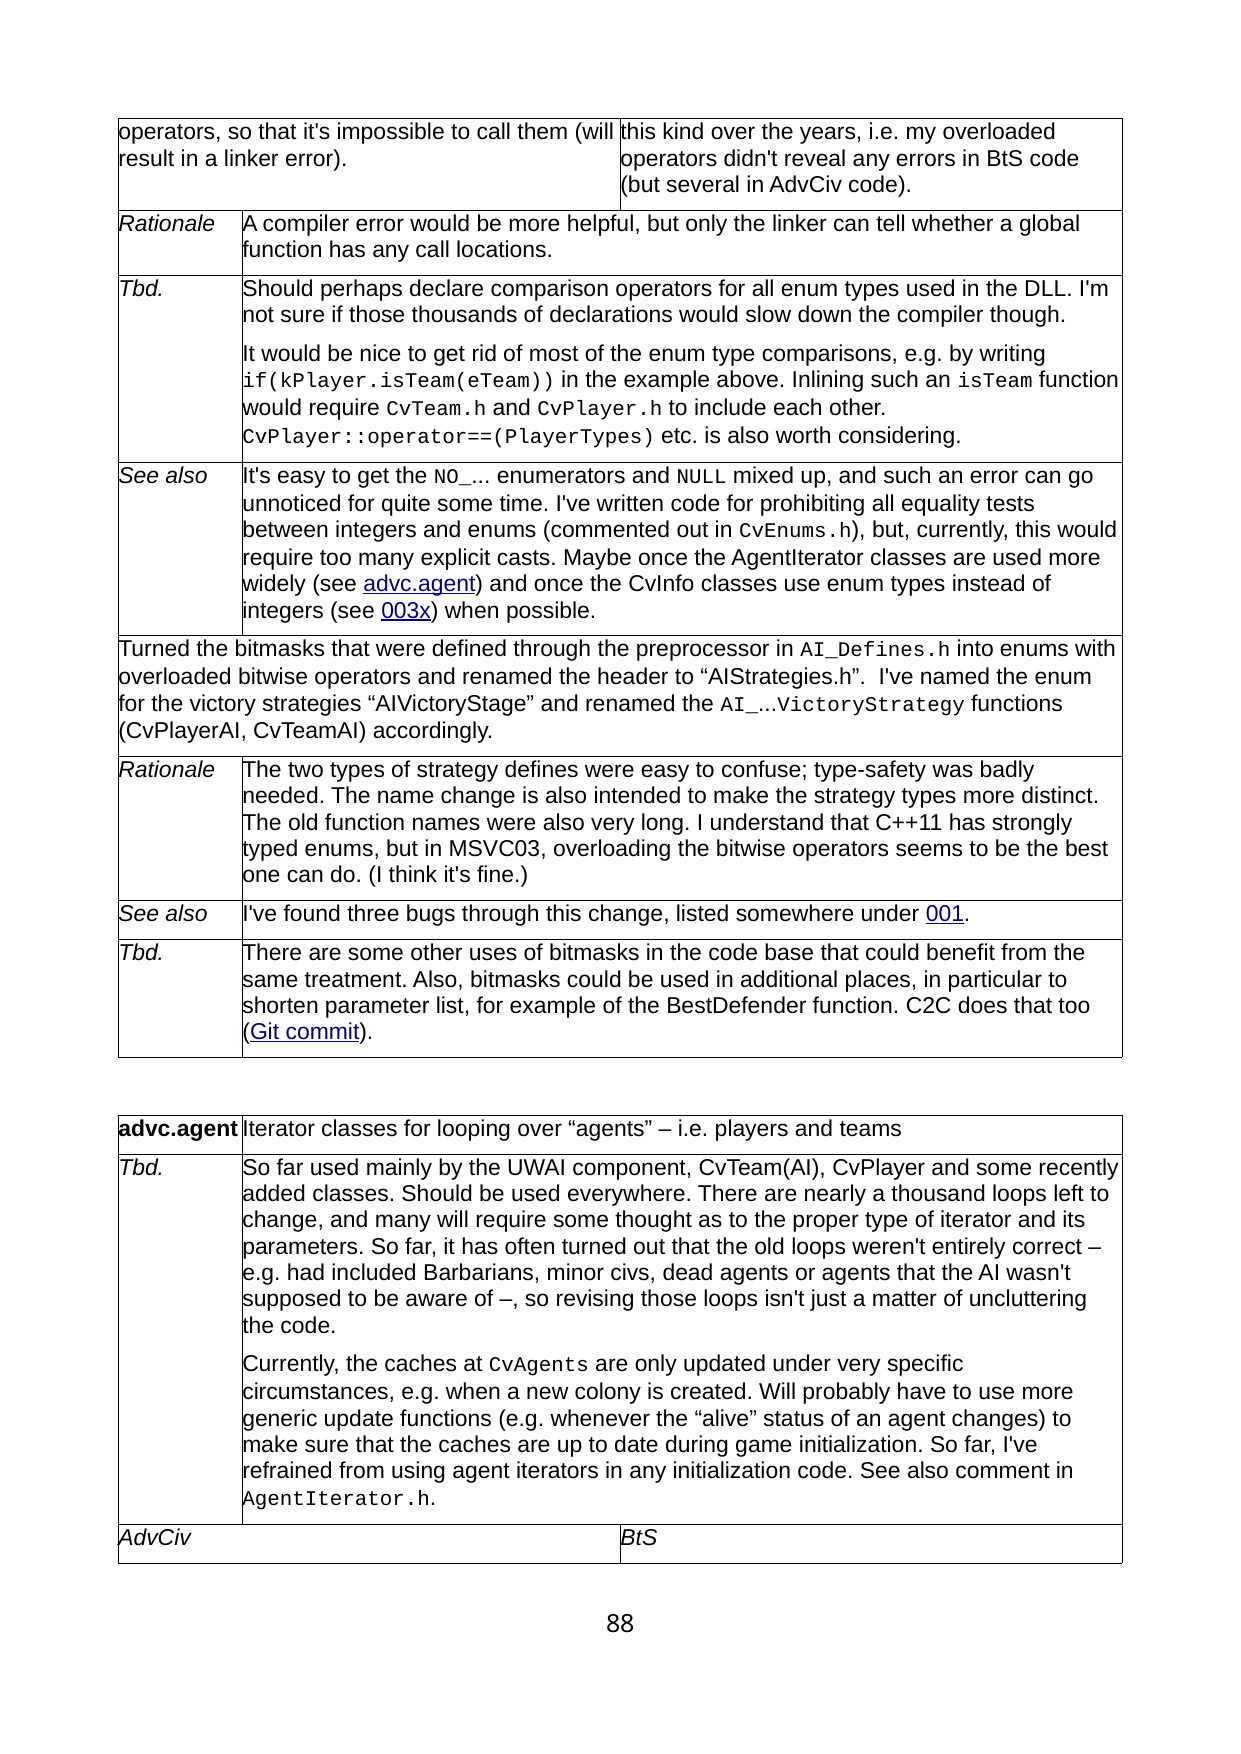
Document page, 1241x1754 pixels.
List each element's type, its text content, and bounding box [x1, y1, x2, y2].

table_cell operators, so that it's impossible to call them (will result in a linker error). [119, 119, 620, 210]
table_cell Rationale [119, 211, 242, 275]
table_cell It's easy to get the NO_... enumerators and NULL mixed up, and such an error can go unnoticed for quite some time. I've written code for prohibiting all equality tests between integers and enums (commented out in CvEnums.h), but, currently, this would require too many explicit casts. Maybe once the AgentIterator classes are used more widely (see advc.agent) and once the CvInfo classes use enum types instead of integers (see 003x) when possible. [243, 463, 1122, 635]
table_cell So far used mainly by the UWAI component, CvTeam(AI), CvPlayer and some recently added classes. Should be used everywhere. There are nearly a thousand loops left to change, and many will require some thought as to the proper type of iterator and its parameters. So far, it has often turned out that the old loops weren't entirely correct – e.g. had included Barbarians, minor civs, dead agents or agents that the AI wasn't supposed to be aware of –, so revising those loops isn't just a matter of uncluttering the code. Currently, the caches at CvAgents are only updated under very specific circumstances, e.g. when a new colony is created. Will probably have to use more generic update functions (e.g. whenever the “alive” status of an agent changes) to make sure that the caches are up to date during game initialization. So far, I've refrained from using agent iterators in any initialization code. See also comment in AgentIterator.h. [243, 1155, 1122, 1524]
table_cell There are some other uses of bitmasks in the code base that could benefit from the same treatment. Also, bitmasks could be used in additional places, in particular to shorten parameter list, for example of the BestDefender function. C2C does that too (Git commit). [243, 940, 1122, 1057]
table_header Iterator classes for looping over “agents” – i.e. players and teams [243, 1116, 1122, 1153]
table_cell The two types of strategy defines were easy to confuse; type-safety was badly needed. The name change is also intended to make the strategy types more distinct. The old function names were also very long. I understand that C++11 has strongly typed enums, but in MSVC03, overloading the bitwise operators seems to be the best one can do. (I think it's fine.) [243, 757, 1122, 900]
table_cell I've found three bugs through this change, listed somewhere under 001. [243, 901, 1122, 939]
table_cell this kind over the years, i.e. my overloaded operators didn't reveal any errors in BtS code (but several in AdvCiv code). [621, 119, 1122, 210]
table_cell AdvCiv [119, 1525, 620, 1562]
table_header advc.agent [119, 1116, 242, 1153]
table_cell Turned the bitmasks that were defined through the preprocessor in AI_Defines.h into enums with overloaded bitwise operators and renamed the header to “AIStrategies.h”. I've named the enum for the victory strategies “AIVictoryStage” and renamed the AI_...VictoryStrategy functions (CvPlayerAI, CvTeamAI) accordingly. [119, 636, 1122, 756]
table_cell A compiler error would be more helpful, but only the linker can tell whether a global function has any call locations. [243, 211, 1122, 275]
table_cell Tbd. [119, 276, 242, 462]
table_cell See also [119, 463, 242, 635]
table_cell Tbd. [119, 940, 242, 1057]
table_cell See also [119, 901, 242, 939]
table_cell Tbd. [119, 1155, 242, 1524]
table_cell Rationale [119, 757, 242, 900]
table_cell BtS [621, 1525, 1122, 1562]
table_cell Should perhaps declare comparison operators for all enum types used in the DLL. I'm not sure if those thousands of declarations would slow down the compiler though. It would be nice to get rid of most of the enum type comparisons, e.g. by writing if(kPlayer.isTeam(eTeam)) in the example above. Inlining such an isTeam function would require CvTeam.h and CvPlayer.h to include each other. CvPlayer::operator==(PlayerTypes) etc. is also worth considering. [243, 276, 1122, 462]
